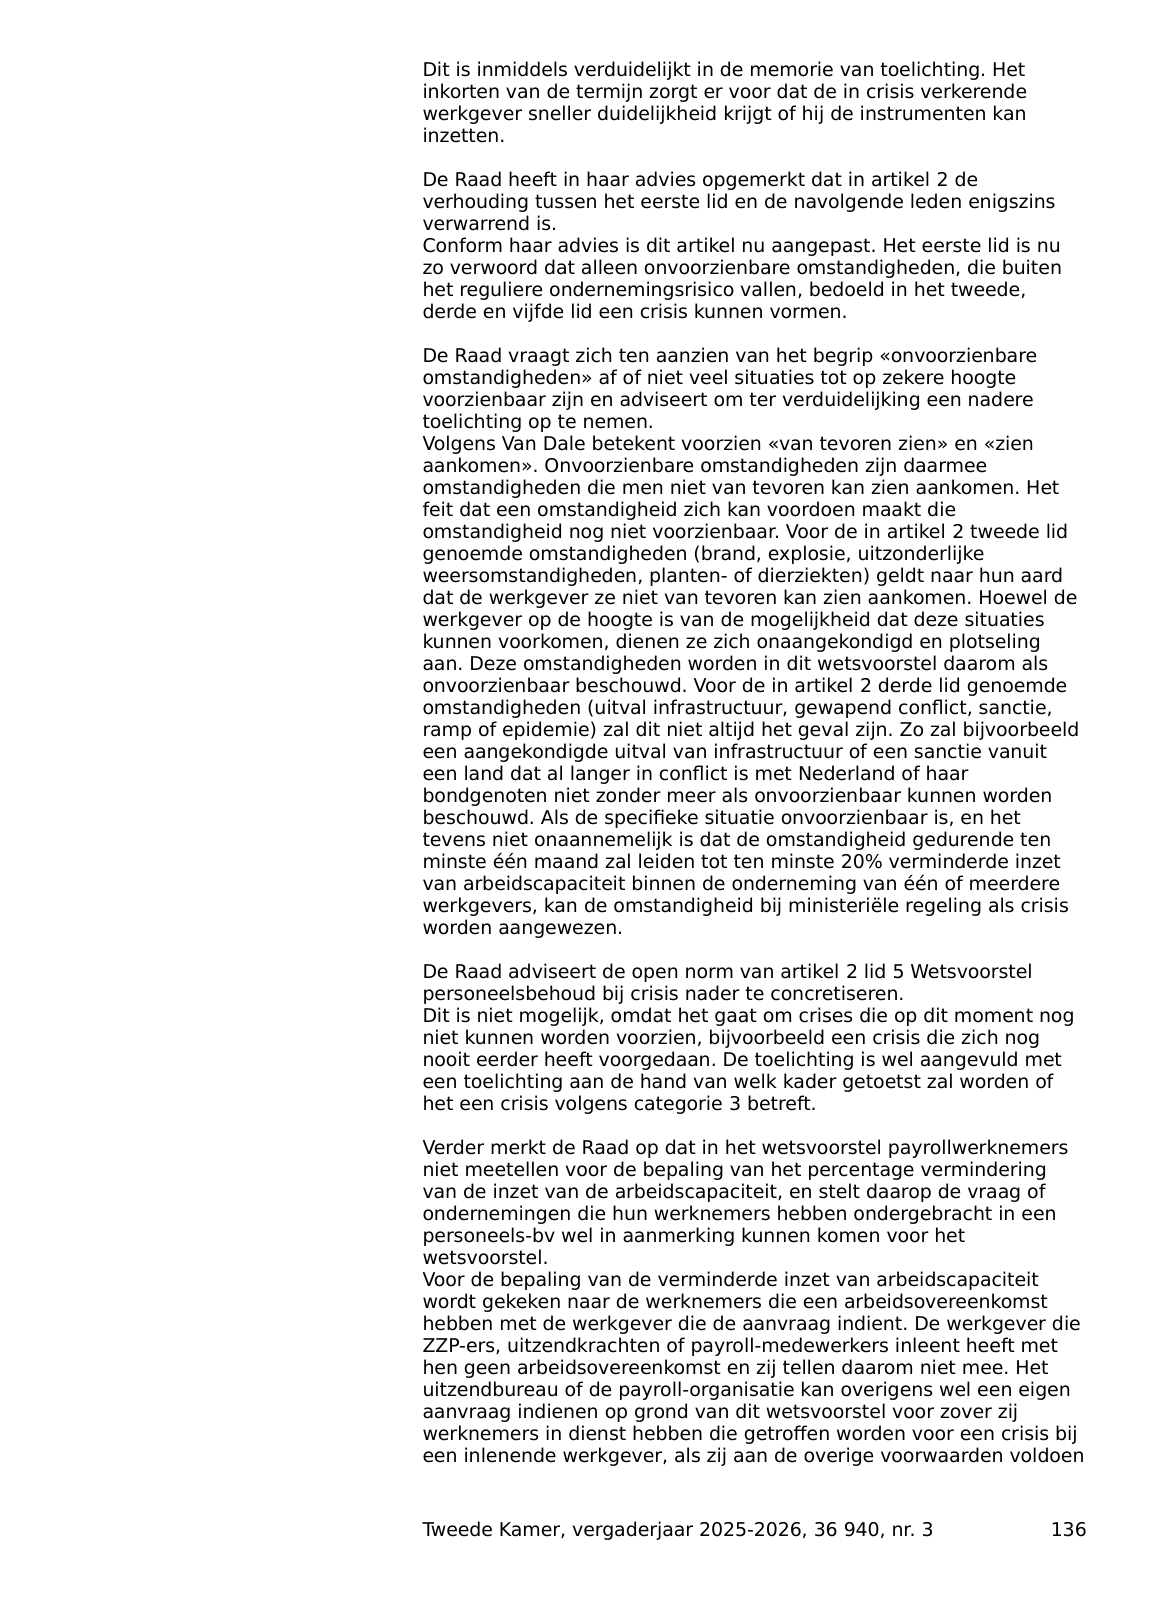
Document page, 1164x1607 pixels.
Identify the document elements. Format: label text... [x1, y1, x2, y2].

text De Raad heeft in haar advies opgemerkt dat in artikel 2 de verhouding tussen het eerste lid en de navolgende leden enigszins verwarrend is. [422, 169, 1087, 235]
text Volgens Van Dale betekent voorzien «van tevoren zien» en «zien aankomen». Onvoorzienbare omstandigheden zijn daarmee omstandigheden die men niet van tevoren kan zien aankomen. Het feit dat een omstandigheid zich kan voordoen maakt die omstandigheid nog niet voorzienbaar. Voor de in artikel 2 tweede lid genoemde omstandigheden (brand, explosie, uitzonderlijke weersomstandigheden, planten- of dierziekten) geldt naar hun aard dat de werkgever ze niet van tevoren kan zien aankomen. Hoewel de werkgever op de hoogte is van de mogelijkheid dat deze situaties kunnen voorkomen, dienen ze zich onaangekondigd en plotseling aan. Deze omstandigheden worden in dit wetsvoorstel daarom als onvoorzienbaar beschouwd. Voor de in artikel 2 derde lid genoemde omstandigheden (uitval infrastructuur, gewapend conflict, sanctie, ramp of epidemie) zal dit niet altijd het geval zijn. Zo zal bijvoorbeeld een aangekondigde uitval van infrastructuur of een sanctie vanuit een land dat al langer in conflict is met Nederland of haar bondgenoten niet zonder meer als onvoorzienbaar kunnen worden beschouwd. Als de specifieke situatie onvoorzienbaar is, en het tevens niet onaannemelijk is dat de omstandigheid gedurende ten minste één maand zal leiden tot ten minste 20% verminderde inzet van arbeidscapaciteit binnen de onderneming van één of meerdere werkgevers, kan de omstandigheid bij ministeriële regeling als crisis worden aangewezen. [422, 433, 1087, 939]
text Dit is niet mogelijk, omdat het gaat om crises die op dit moment nog niet kunnen worden voorzien, bijvoorbeeld een crisis die zich nog nooit eerder heeft voorgedaan. De toelichting is wel aangevuld met een toelichting aan de hand van welk kader getoetst zal worden of het een crisis volgens categorie 3 betreft. [422, 1005, 1087, 1115]
text De Raad adviseert de open norm van artikel 2 lid 5 Wetsvoorstel personeelsbehoud bij crisis nader te concretiseren. [422, 961, 1087, 1005]
text Voor de bepaling van de verminderde inzet van arbeidscapaciteit wordt gekeken naar de werknemers die een arbeidsovereenkomst hebben met de werkgever die de aanvraag indient. De werkgever die ZZP-ers, uitzendkrachten of payroll-medewerkers inleent heeft met hen geen arbeidsovereenkomst en zij tellen daarom niet mee. Het uitzendbureau of de payroll-organisatie kan overigens wel een eigen aanvraag indienen op grond van dit wetsvoorstel voor zover zij werknemers in dienst hebben die getroffen worden voor een crisis bij een inlenende werkgever, als zij aan de overige voorwaarden voldoen [422, 1269, 1087, 1467]
text Conform haar advies is dit artikel nu aangepast. Het eerste lid is nu zo verwoord dat alleen onvoorzienbare omstandigheden, die buiten het reguliere ondernemingsrisico vallen, bedoeld in het tweede, derde en vijfde lid een crisis kunnen vormen. [422, 235, 1087, 323]
text Verder merkt de Raad op dat in het wetsvoorstel payrollwerknemers niet meetellen voor de bepaling van het percentage vermindering van de inzet van de arbeidscapaciteit, en stelt daarop de vraag of ondernemingen die hun werknemers hebben ondergebracht in een personeels-bv wel in aanmerking kunnen komen voor het wetsvoorstel. [422, 1137, 1087, 1269]
text De Raad vraagt zich ten aanzien van het begrip «onvoorzienbare omstandigheden» af of niet veel situaties tot op zekere hoogte voorzienbaar zijn en adviseert om ter verduidelijking een nadere toelichting op te nemen. [422, 345, 1087, 433]
text Dit is inmiddels verduidelijkt in de memorie van toelichting. Het inkorten van de termijn zorgt er voor dat de in crisis verkerende werkgever sneller duidelijkheid krijgt of hij de instrumenten kan inzetten. [422, 59, 1087, 147]
